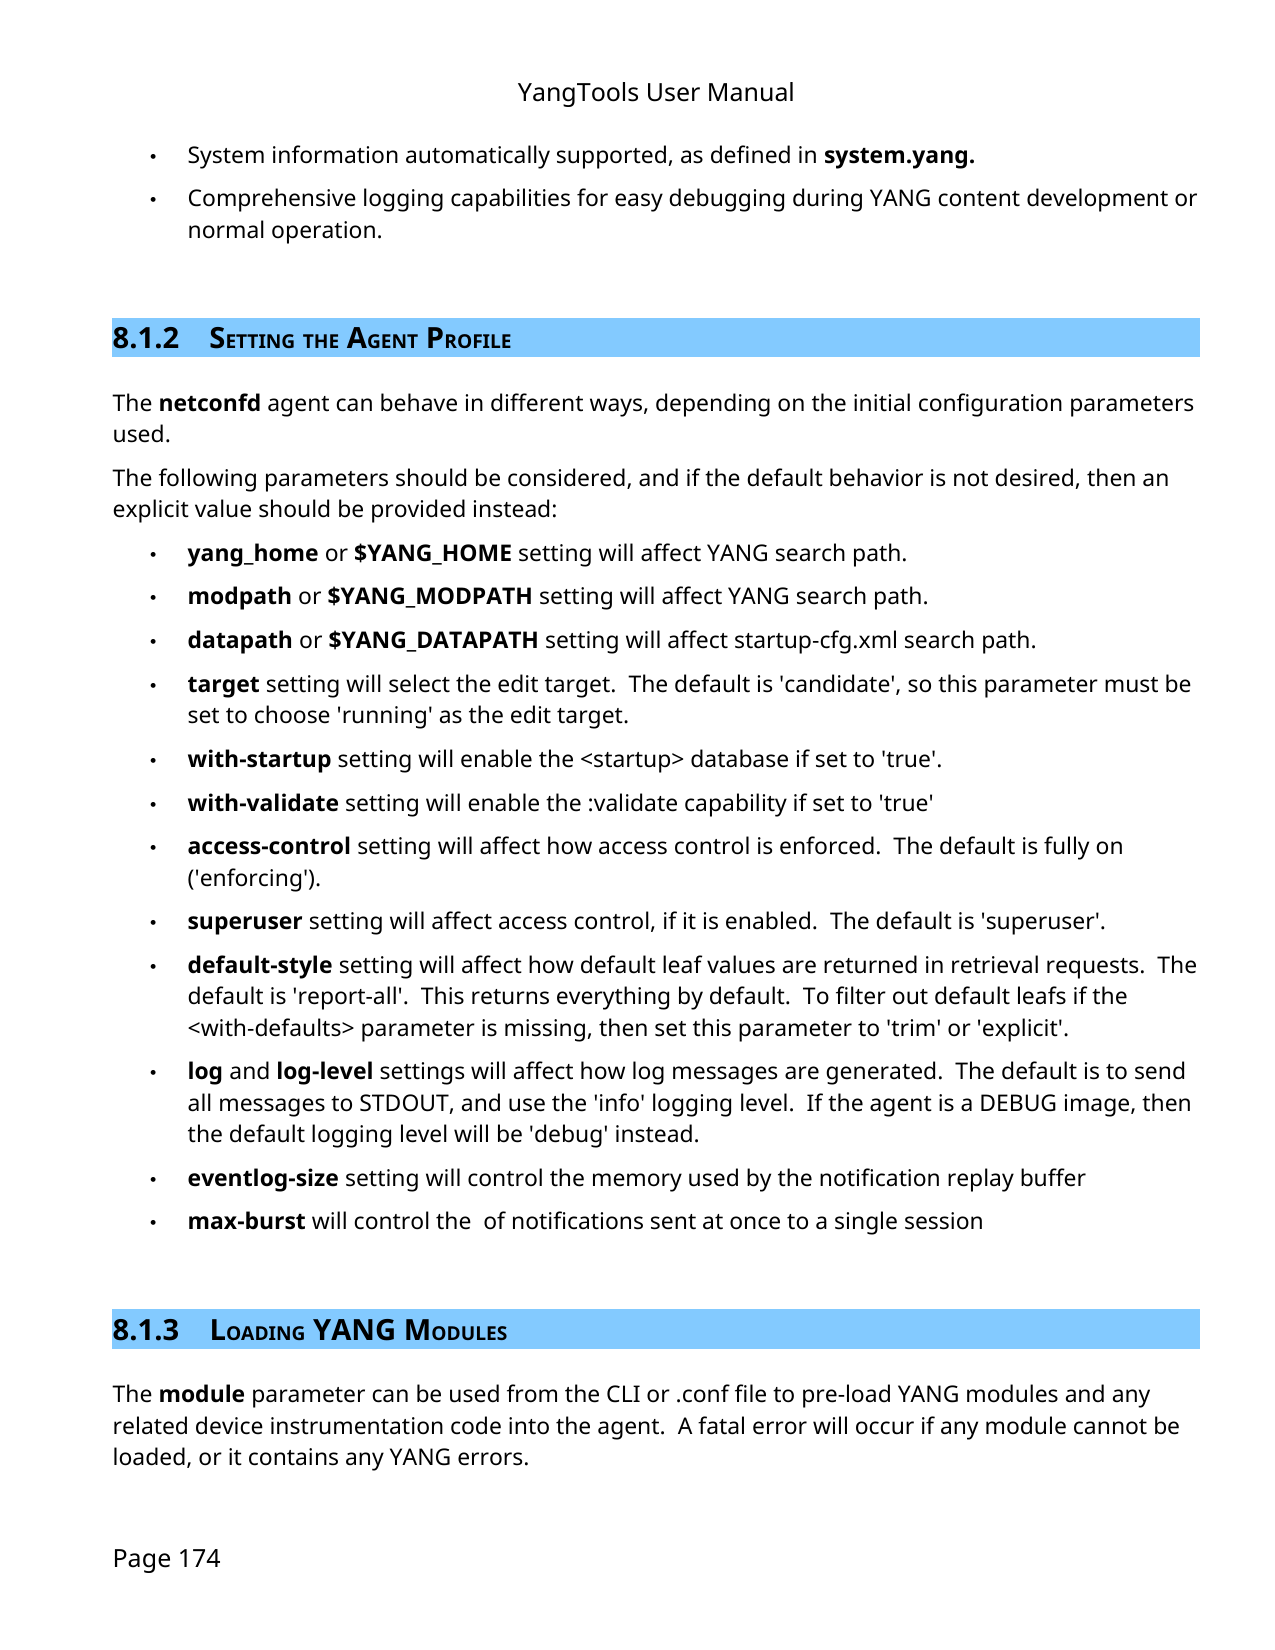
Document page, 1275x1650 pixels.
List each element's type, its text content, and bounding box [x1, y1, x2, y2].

text The following parameters should be considered, and if the default behavior is not desired, then an explicit value should be provided instead: [112, 462, 1200, 524]
list with-validate setting will enable the :validate capability if set to 'true' [150, 787, 1200, 818]
list eventlog-size setting will control the memory used by the notification replay buffer [150, 1162, 1200, 1193]
list modpath or $YANG_MODPATH setting will affect YANG search path. [150, 580, 1200, 612]
list yang_home or $YANG_HOME setting will affect YANG search path. [150, 537, 1200, 568]
list default-style setting will affect how default leaf values are returned in retrieval requests. The default is 'report-all'. This returns everything by default. To filter out default leafs if the <with-defaults> parameter is missing, then set this parameter to 'trim' or 'explicit'. [150, 949, 1200, 1043]
list System information automatically supported, as defined in system.yang. [150, 138, 1200, 170]
list datapath or $YANG_DATAPATH setting will affect startup-cfg.xml search path. [150, 624, 1200, 655]
list log and log-level settings will affect how log messages are generated. The default is to send all messages to STDOUT, and use the 'info' logging level. If the agent is a DEBUG image, then the default logging level will be 'debug' instead. [150, 1055, 1200, 1149]
list access-control setting will affect how access control is enforced. The default is fully on ('enforcing'). [150, 830, 1200, 893]
list with-startup setting will enable the <startup> database if set to 'true'. [150, 743, 1200, 774]
text The netconfd agent can behave in different ways, depending on the initial configuration parameters used. [112, 387, 1200, 449]
text The module parameter can be used from the CLI or .conf file to pre-load YANG modules and any related device instrumentation code into the agent. A fatal error will occur if any module cannot be loaded, or it contains any YANG errors. [112, 1378, 1200, 1472]
list Comprehensive logging capabilities for easy debugging during YANG content development or normal operation. [150, 182, 1200, 245]
list target setting will select the edit target. The default is 'candidate', so this parameter must be set to choose 'running' as the edit target. [150, 668, 1200, 730]
subtitle Loading YANG Modules [112, 1309, 1200, 1349]
list max-burst will control the of notifications sent at once to a single session [150, 1205, 1200, 1237]
list superuser setting will affect access control, if it is enabled. The default is 'superuser'. [150, 905, 1200, 937]
subtitle Setting the Agent Profile [112, 318, 1200, 357]
